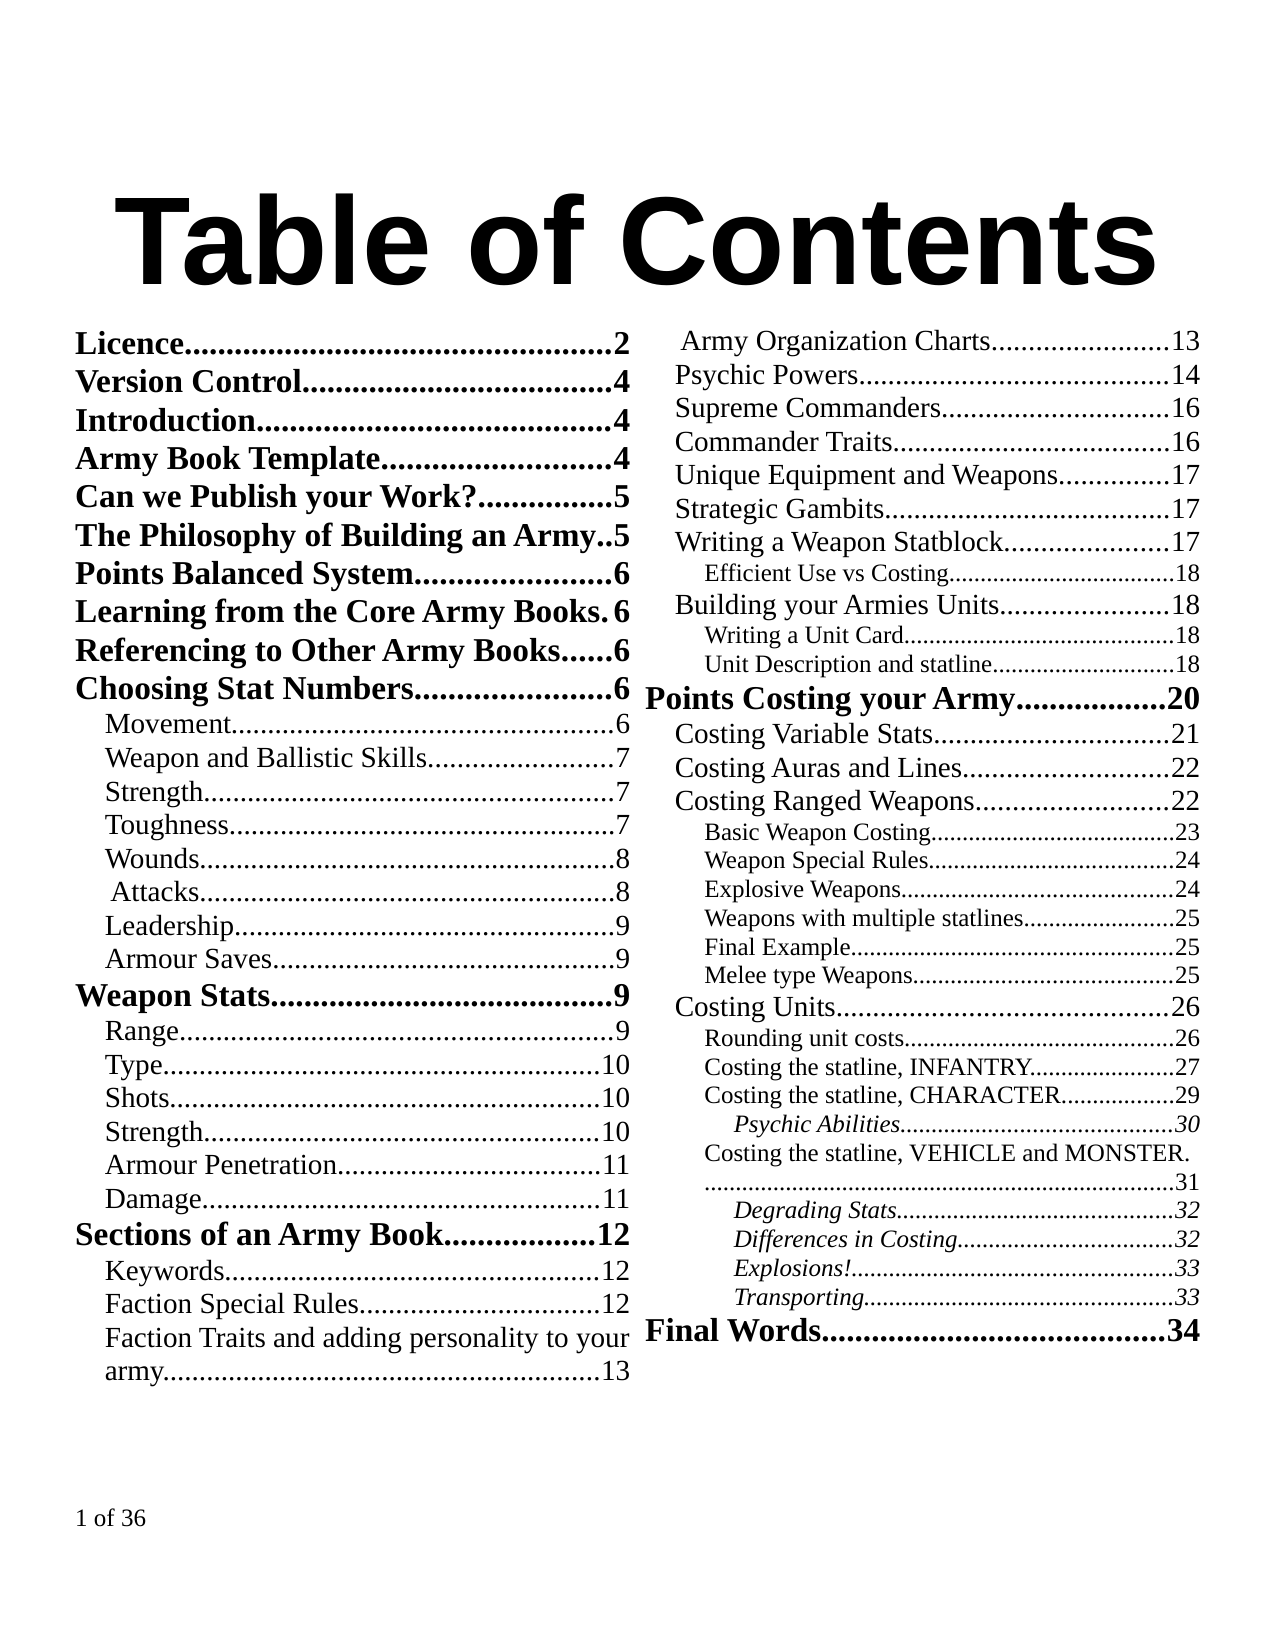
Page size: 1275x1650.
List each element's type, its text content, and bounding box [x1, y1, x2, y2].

text Armour Penetration 11 [104, 1147, 630, 1181]
text Shots 10 [104, 1080, 630, 1114]
text Army Book Template 4 [75, 438, 630, 477]
text Faction Special Rules 12 [104, 1286, 630, 1320]
text Referencing to Other Army Books 6 [75, 630, 630, 668]
text Toughness 7 [104, 807, 630, 841]
text Points Balanced System 6 [75, 553, 630, 592]
text Unit Description and statline 18 [704, 649, 1200, 678]
text Psychic Powers 14 [674, 357, 1200, 390]
text Writing a Weapon Statblock 17 [674, 524, 1200, 558]
text Weapon Special Rules 24 [704, 846, 1200, 874]
text Differences in Costing 32 [733, 1224, 1200, 1253]
text Strength 10 [104, 1114, 630, 1147]
text Costing Ranged Weapons 22 [674, 783, 1200, 817]
text Degrading Stats 32 [733, 1195, 1200, 1224]
text Attacks 8 [104, 874, 630, 908]
text Explosive Weapons 24 [704, 874, 1200, 903]
text Commander Traits 16 [674, 424, 1200, 457]
text Weapon Stats 9 [75, 975, 630, 1013]
text Choosing Stat Numbers 6 [75, 668, 630, 707]
title Table of Contents [75, 167, 1200, 311]
text Damage 11 [104, 1181, 630, 1214]
text Wounds 8 [104, 841, 630, 874]
text Strategic Gambits 17 [674, 491, 1200, 524]
text Version Control 4 [75, 362, 630, 400]
text Final Words 34 [645, 1310, 1200, 1349]
text Keywords 12 [104, 1253, 630, 1286]
text Armour Saves 9 [104, 941, 630, 975]
text Licence 2 [75, 323, 630, 362]
text Psychic Abilities 30 [733, 1109, 1200, 1138]
text Movement 6 [104, 707, 630, 740]
text Transporting 33 [733, 1282, 1200, 1310]
text Unique Equipment and Weapons 17 [674, 457, 1200, 491]
text Costing the statline, CHARACTER. 29 [704, 1080, 1200, 1109]
text Costing the statline, INFANTRY. 27 [704, 1052, 1200, 1080]
text Strength 7 [104, 774, 630, 807]
text Type 10 [104, 1047, 630, 1080]
text Introduction 4 [75, 400, 630, 438]
text Army Organization Charts 13 [674, 323, 1200, 357]
text Costing Auras and Lines 22 [674, 750, 1200, 783]
text Final Example 25 [704, 932, 1200, 961]
text The Philosophy of Building an Army 5 [75, 515, 630, 553]
text Efficient Use vs Costing 18 [704, 558, 1200, 587]
text Explosions! 33 [733, 1253, 1200, 1282]
text Points Costing your Army 20 [645, 678, 1200, 716]
text Range 9 [104, 1013, 630, 1047]
text Costing Variable Stats 21 [674, 716, 1200, 750]
text Sections of an Army Book 12 [75, 1214, 630, 1253]
text Weapon and Ballistic Skills 7 [104, 740, 630, 774]
text Supreme Commanders 16 [674, 390, 1200, 424]
text Rounding unit costs 26 [704, 1023, 1200, 1052]
text Costing Units 26 [674, 989, 1200, 1023]
text Melee type Weapons 25 [704, 961, 1200, 989]
text Learning from the Core Army Books 6 [75, 592, 630, 630]
text Basic Weapon Costing 23 [704, 817, 1200, 846]
text Costing the statline, VEHICLE and MONSTER. 31 [704, 1138, 1200, 1195]
text Weapons with multiple statlines 25 [704, 903, 1200, 932]
text Writing a Unit Card 18 [704, 620, 1200, 649]
text Can we Publish your Work? 5 [75, 477, 630, 515]
text Building your Armies Units 18 [674, 587, 1200, 620]
text Leadership 9 [104, 908, 630, 941]
text Faction Traits and adding personality to your army. 13 [104, 1320, 630, 1387]
